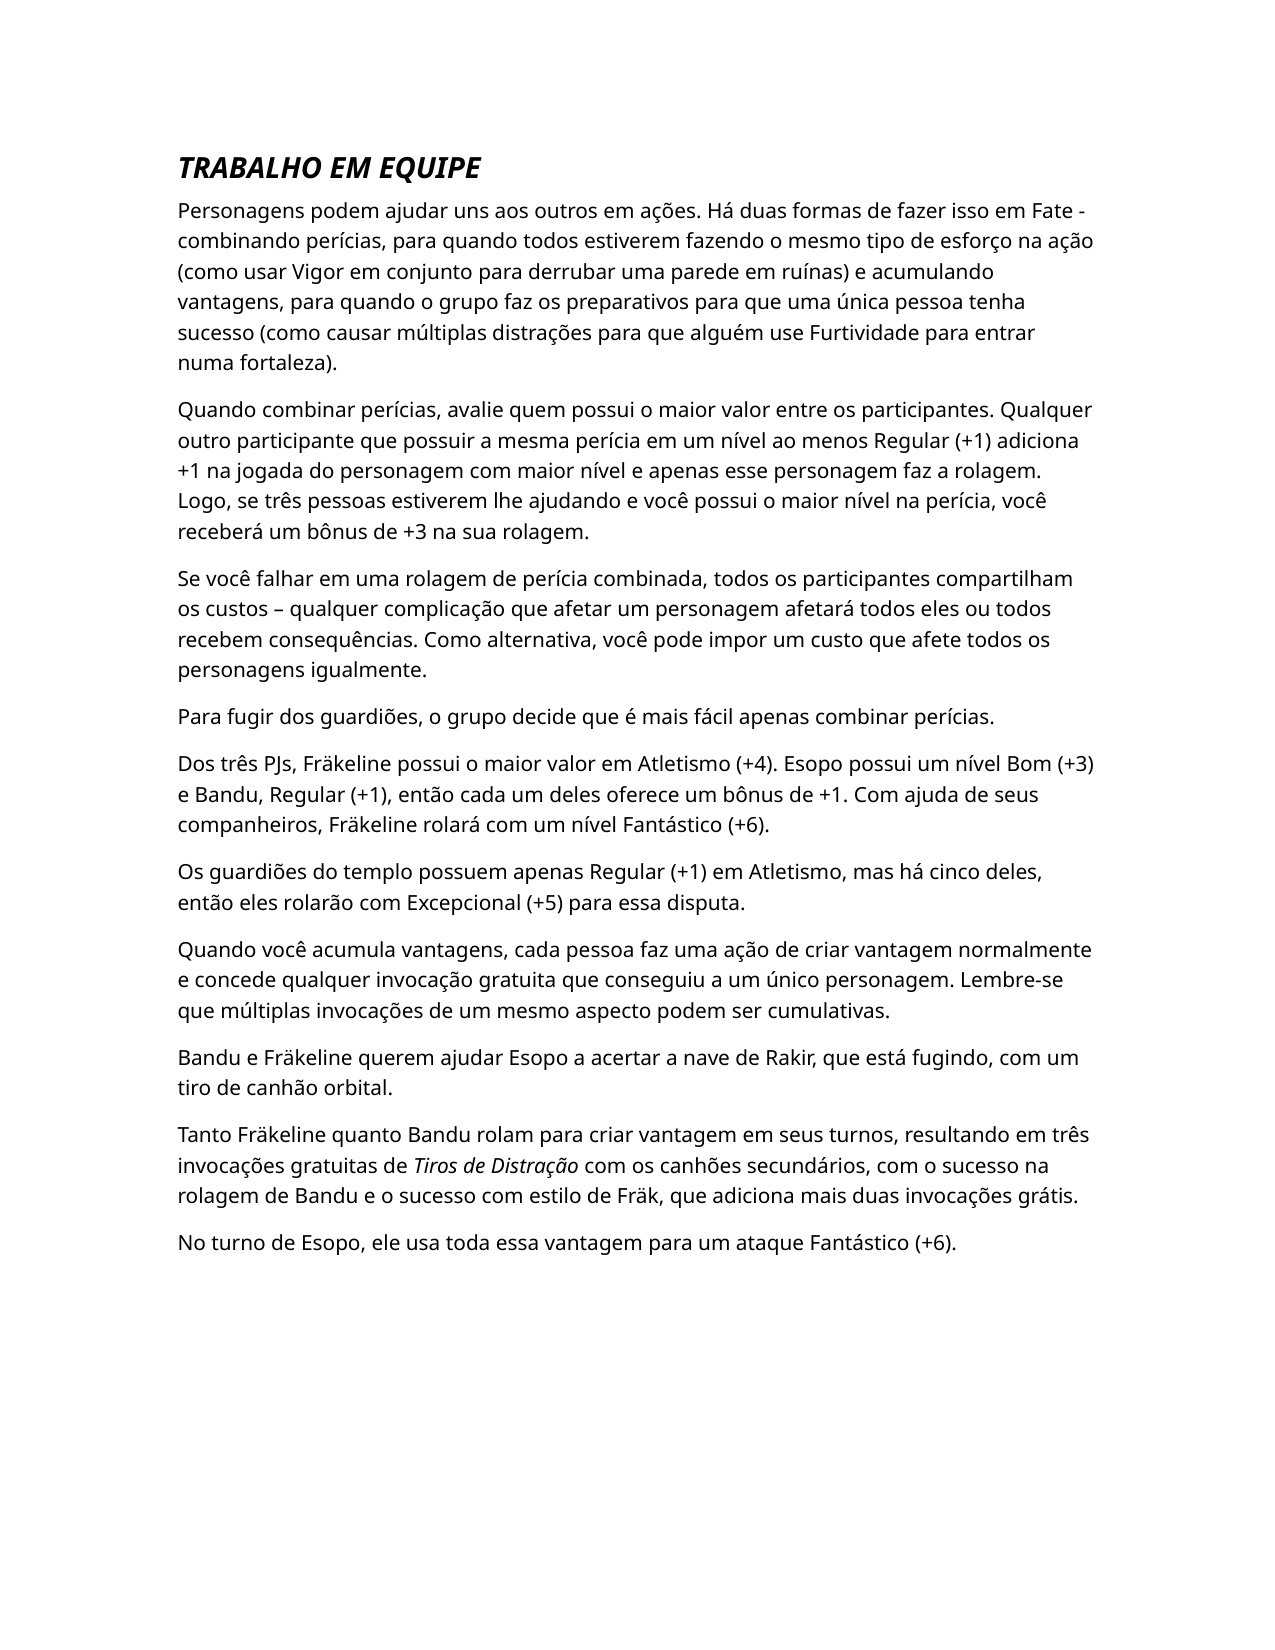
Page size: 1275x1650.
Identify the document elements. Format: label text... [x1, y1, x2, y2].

text Dos três PJs, Fräkeline possui o maior valor em Atletismo (+4). Esopo possui um nível Bom (+3) e Bandu, Regular (+1), então cada um deles oferece um bônus de +1. Com ajuda de seus companheiros, Fräkeline rolará com um nível Fantástico (+6). [177, 749, 1098, 839]
text Tanto Fräkeline quanto Bandu rolam para criar vantagem em seus turnos, resultando em três invocações gratuitas de Tiros de Distração com os canhões secundários, com o sucesso na rolagem de Bandu e o sucesso com estilo de Fräk, que adiciona mais duas invocações grátis. [177, 1120, 1098, 1210]
text Para fugir dos guardiões, o grupo decide que é mais fácil apenas combinar perícias. [177, 702, 1098, 731]
text Os guardiões do templo possuem apenas Regular (+1) em Atletismo, mas há cinco deles, então eles rolarão com Excepcional (+5) para essa disputa. [177, 857, 1098, 916]
text Se você falhar em uma rolagem de perícia combinada, todos os participantes compartilham os custos – qualquer complicação que afetar um personagem afetará todos eles ou todos recebem consequências. Como alternativa, você pode impor um custo que afete todos os personagens igualmente. [177, 564, 1098, 684]
text No turno de Esopo, ele usa toda essa vantagem para um ataque Fantástico (+6). [177, 1228, 1098, 1257]
text Personagens podem ajudar uns aos outros em ações. Há duas formas de fazer isso em Fate - combinando perícias, para quando todos estiverem fazendo o mesmo tipo de esforço na ação (como usar Vigor em conjunto para derrubar uma parede em ruínas) e acumulando vantagens, para quando o grupo faz os preparativos para que uma única pessoa tenha sucesso (como causar múltiplas distrações para que alguém use Furtividade para entrar numa fortaleza). [177, 196, 1098, 377]
subtitle TRABALHO EM EQUIPE [177, 148, 1098, 187]
text Quando combinar perícias, avalie quem possui o maior valor entre os participantes. Qualquer outro participante que possuir a mesma perícia em um nível ao menos Regular (+1) adiciona +1 na jogada do personagem com maior nível e apenas esse personagem faz a rolagem. Logo, se três pessoas estiverem lhe ajudando e você possui o maior nível na perícia, você receberá um bônus de +3 na sua rolagem. [177, 395, 1098, 546]
text Quando você acumula vantagens, cada pessoa faz uma ação de criar vantagem normalmente e concede qualquer invocação gratuita que conseguiu a um único personagem. Lembre-se que múltiplas invocações de um mesmo aspecto podem ser cumulativas. [177, 935, 1098, 1024]
text Bandu e Fräkeline querem ajudar Esopo a acertar a nave de Rakir, que está fugindo, com um tiro de canhão orbital. [177, 1043, 1098, 1102]
